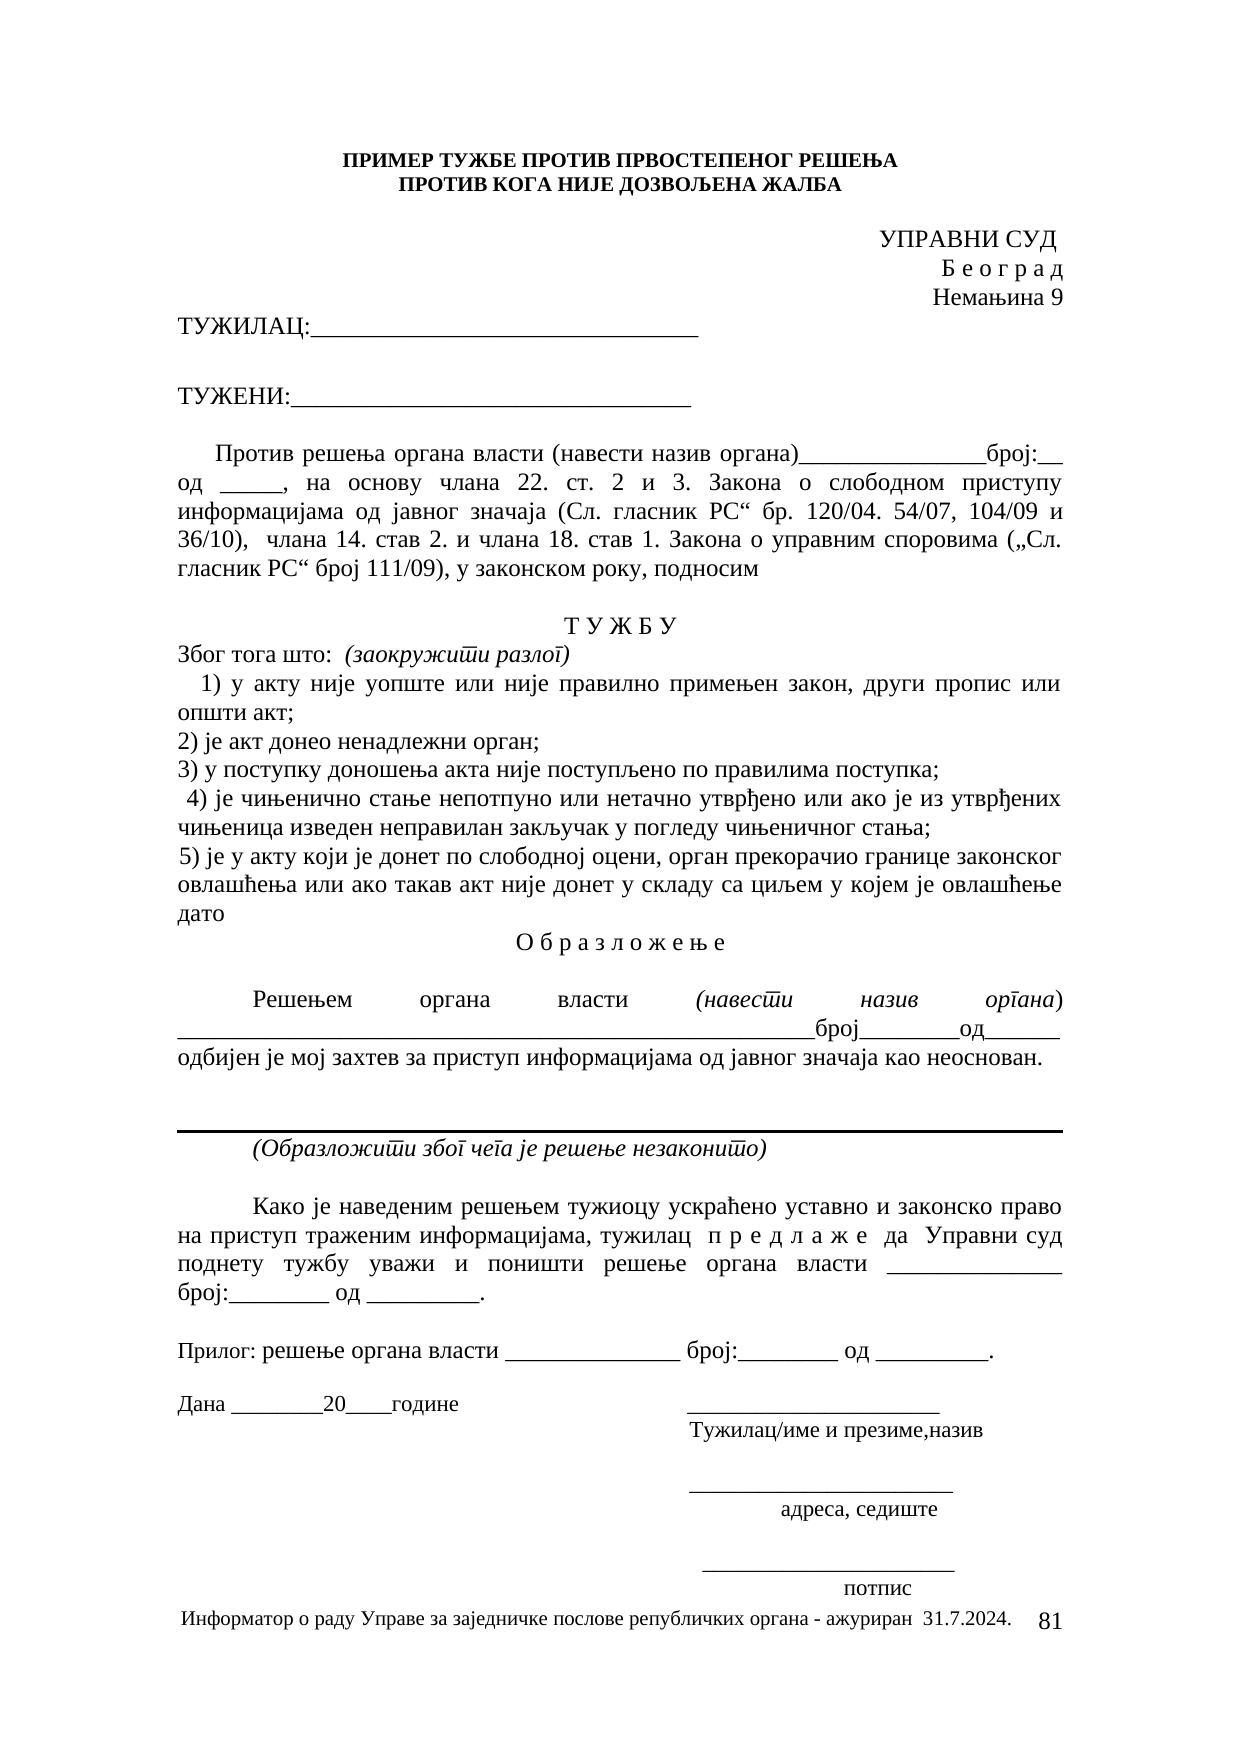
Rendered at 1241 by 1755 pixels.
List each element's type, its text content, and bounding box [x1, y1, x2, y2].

text (Образложити због чега је решење незаконито) [177, 1133, 1063, 1162]
text Тужилац/име и презиме,назив [215, 1416, 1063, 1443]
text _______________________ [215, 1469, 1063, 1495]
text Прилог: решење органа власти ______________ број:________ од _________. [177, 1335, 1063, 1363]
text ПРИМЕР ТУЖБЕ ПРОТИВ ПРВОСТЕПЕНОГ РЕШЕЊА [177, 148, 1063, 172]
text 1) у акту није уопште или није правилно примењен закон, други пропис или општи акт; [140, 668, 1063, 726]
text ______________________ [702, 1522, 1063, 1574]
text УПРАВНИ СУД [177, 224, 1063, 253]
text ТУЖЕНИ:________________________________ [177, 381, 1063, 409]
text О б р а з л о ж е њ е [177, 927, 1063, 956]
text Решењем органа власти (навести назив органа) ___________________________________________________број________од______ одбијен је мој захтев за приступ информацијама од јавног значаја као неоснован. [177, 984, 1063, 1071]
text адреса, седиште [215, 1495, 1063, 1522]
text 4) је чињенично стање непотпуно или нетачно утврђено или ако је из утврђених чињеница изведен неправилан закључак у погледу чињеничног стања; [140, 783, 1063, 841]
text Против решења органа власти (навести назив органа)_______________број:__ од _____, на основу члана 22. ст. 2 и 3. Закона о слободном приступу информацијама од јавног значаја (Сл. гласник РС“ бр. 120/04. 54/07, 104/09 и 36/10), члана 14. став 2. и члана 18. став 1. Закона о управним споровима („Сл. гласник РС“ број 111/09), у законском року, подносим [177, 438, 1063, 582]
text потпис [215, 1574, 1063, 1601]
text Због тога што: (заокружити разлог) [140, 639, 1063, 668]
text Како је наведеним решењем тужиоцу ускраћено уставно и законско право на приступ траженим информацијама, тужилац п р е д л а ж е да Управни суд поднету тужбу уважи и поништи решење органа власти ______________ број:________ од _________. [177, 1191, 1063, 1306]
text Немањина 9 [215, 282, 1063, 311]
text Б е о г р а д [177, 253, 1063, 282]
text ТУЖИЛАЦ:_______________________________ [177, 311, 1063, 339]
text 3) у поступку доношења акта није поступљено по правилима поступка; [140, 754, 1063, 783]
text Дана ________20____године ______________________ [177, 1390, 1063, 1416]
text ПРОТИВ КОГА НИЈЕ ДОЗВОЉЕНА ЖАЛБА [177, 172, 1063, 196]
text 5) је у акту који је донет по слободној оцени, орган прекорачио границе законског овлашћења или ако такав акт није донет у складу са циљем у којем је овлашћење дато [140, 841, 1063, 927]
text 2) је акт донео ненадлежни орган; [140, 726, 1063, 754]
text Т У Ж Б У [177, 611, 1063, 639]
